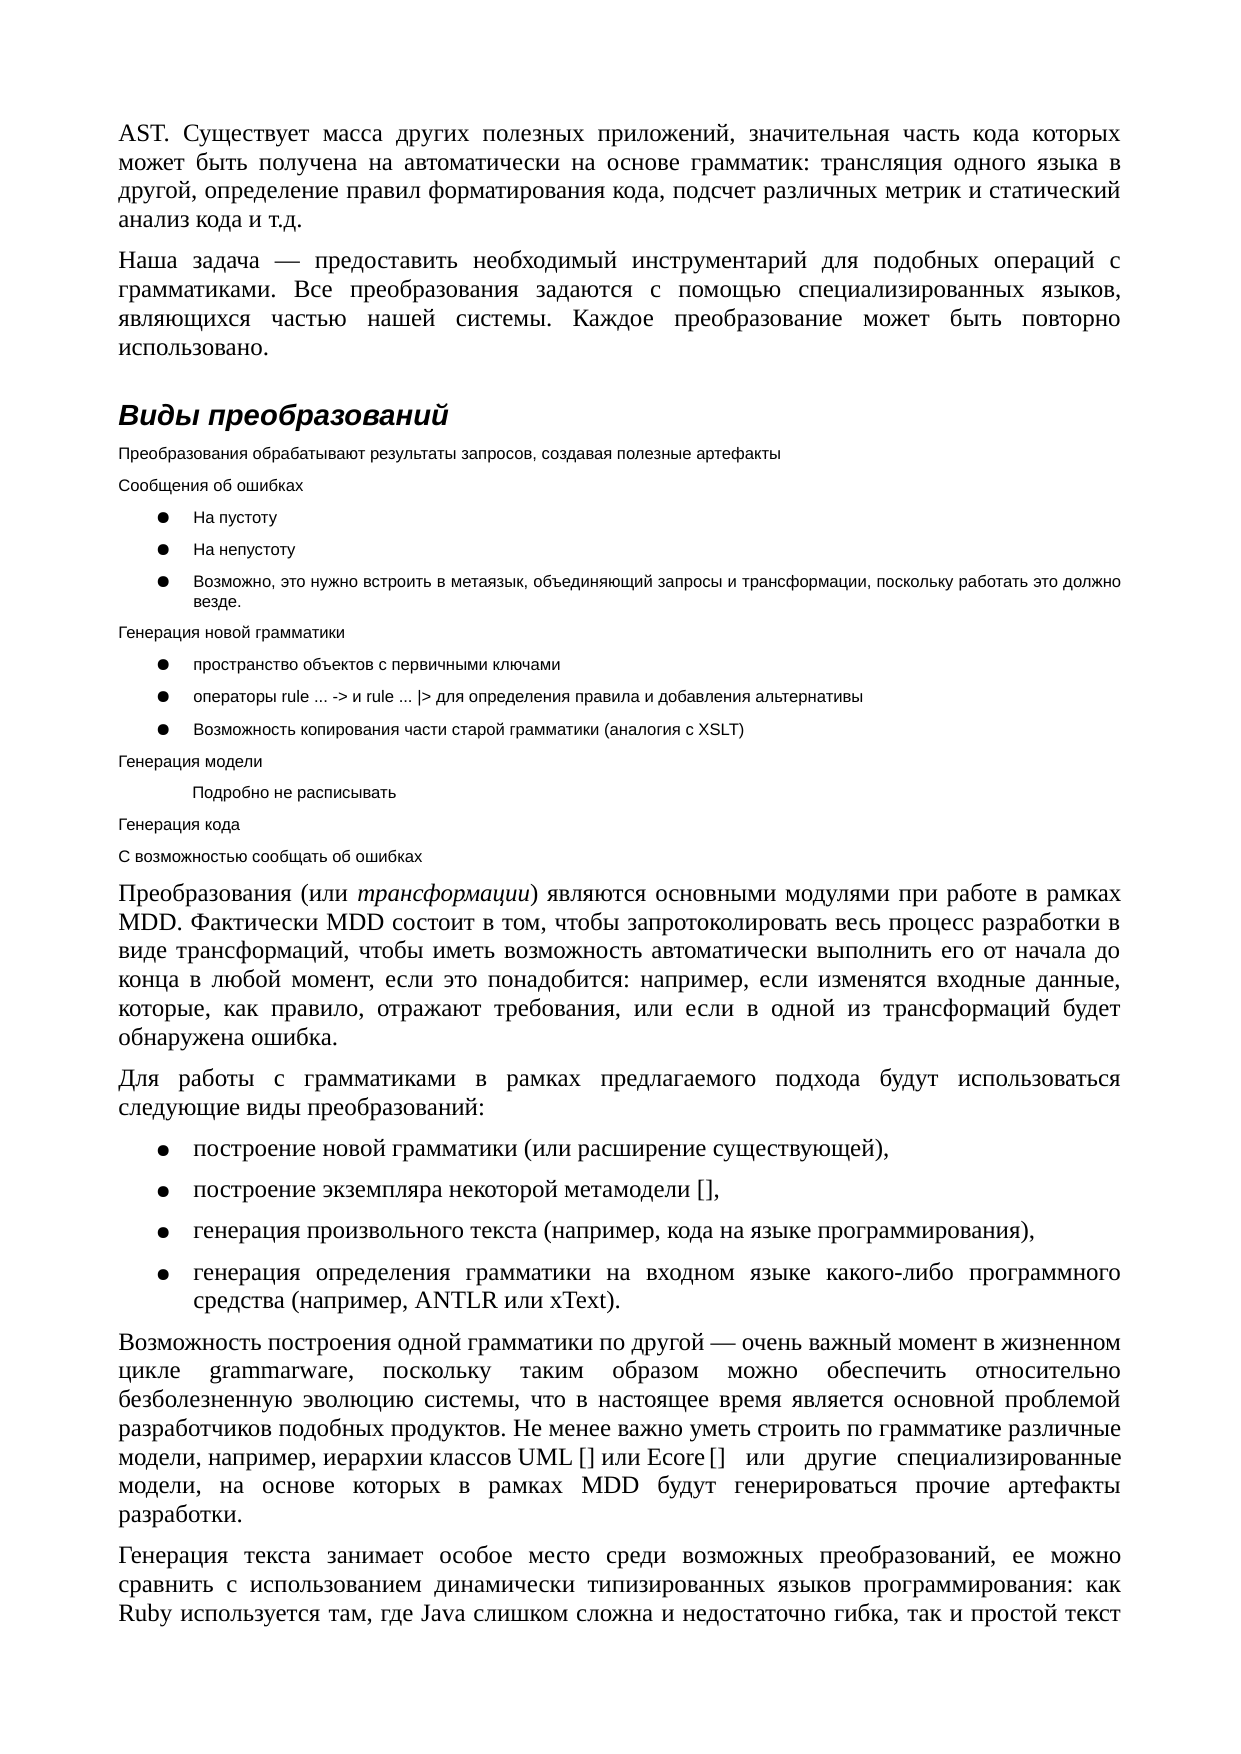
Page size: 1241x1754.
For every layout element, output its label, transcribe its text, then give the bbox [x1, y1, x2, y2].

subtitle Виды преобразований [118, 398, 1122, 432]
text Генерация новой грамматики [118, 623, 1122, 642]
text Подробно не расписывать [118, 783, 1122, 802]
text Для работы с грамматиками в рамках предлагаемого подхода будут использоваться следующие виды преобразований: [118, 1063, 1122, 1121]
list На непустоту [156, 540, 1122, 559]
list генерация произвольного текста (например, кода на языке программирования), [156, 1216, 1122, 1244]
text Наша задача — предоставить необходимый инструментарий для подобных операций с грамматиками. Все преобразования задаются с помощью специализированных языков, являющихся частью нашей системы. Каждое преобразование может быть повторно использовано. [118, 246, 1122, 361]
list операторы rule ... -> и rule ... |> для определения правила и добавления альтернативы [156, 687, 1122, 707]
text Возможность построения одной грамматики по другой — очень важный момент в жизненном цикле grammarware, поскольку таким образом можно обеспечить относительно безболезненную эволюцию системы, что в настоящее время является основной проблемой разработчиков подобных продуктов. Не менее важно уметь строить по грамматике различные модели, например, иерархии классов UML [] или Ecore [] или другие специализированные модели, на основе которых в рамках MDD будут генерироваться прочие артефакты разработки. [118, 1327, 1122, 1528]
text Генерация текста занимает особое место среди возможных преобразований, ее можно сравнить с использованием динамически типизированных языков программирования: как Ruby используется там, где Java слишком сложна и недостаточно гибка, так и простой текст [118, 1541, 1122, 1627]
text Генерация модели [118, 751, 1122, 771]
list пространство объектов с первичными ключами [156, 655, 1122, 674]
text С возможностью сообщать об ошибках [118, 846, 1122, 866]
list На пустоту [156, 507, 1122, 527]
text Преобразования обрабатывают результаты запросов, создавая полезные артефакты [118, 444, 1122, 463]
text AST. Существует масса других полезных приложений, значительная часть кода которых может быть получена на автоматически на основе грамматик: трансляция одного языка в другой, определение правил форматирования кода, подсчет различных метрик и статический анализ кода и т.д. [118, 118, 1122, 233]
list построение новой грамматики (или расширение существующей), [156, 1133, 1122, 1162]
list генерация определения грамматики на входном языке какого-либо программного средства (например, ANTLR или xText). [156, 1257, 1122, 1314]
text Генерация кода [118, 815, 1122, 834]
text Преобразования (или трансформации) являются основными модулями при работе в рамках MDD. Фактически MDD состоит в том, чтобы запротоколировать весь процесс разработки в виде трансформаций, чтобы иметь возможность автоматически выполнить его от начала до конца в любой момент, если это понадобится: например, если изменятся входные данные, которые, как правило, отражают требования, или если в одной из трансформаций будет обнаружена ошибка. [118, 878, 1122, 1051]
list Возможно, это нужно встроить в метаязык, объединяющий запросы и трансформации, поскольку работать это должно везде. [156, 572, 1122, 611]
list Возможность копирования части старой грамматики (аналогия с XSLT) [156, 719, 1122, 739]
text Сообщения об ошибках [118, 476, 1122, 495]
list построение экземпляра некоторой метамодели [], [156, 1174, 1122, 1203]
